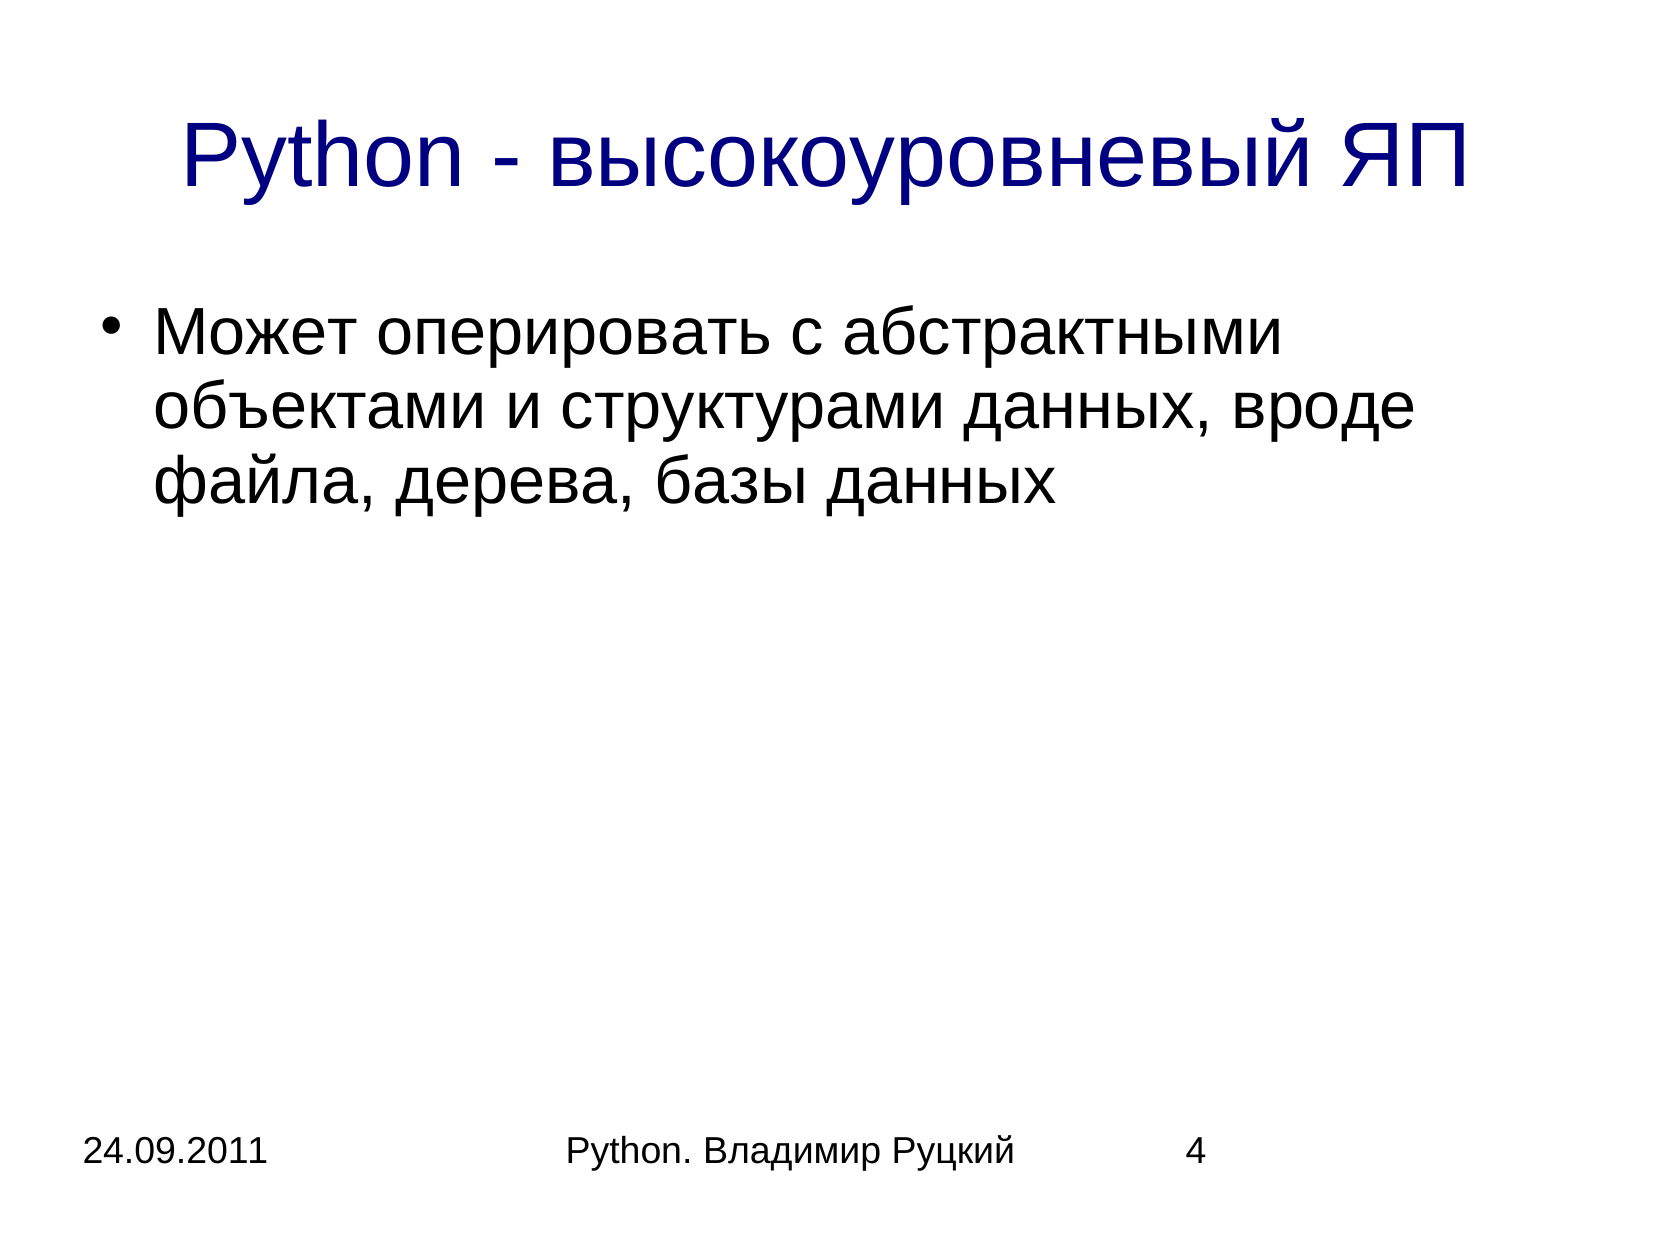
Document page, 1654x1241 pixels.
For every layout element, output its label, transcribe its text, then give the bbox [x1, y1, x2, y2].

list Может оперировать с абстрактными объектами и структурами данных, вроде файла, дерева, базы данных [82, 290, 1571, 1109]
title Python - высокоуровневый ЯП [82, 49, 1571, 257]
